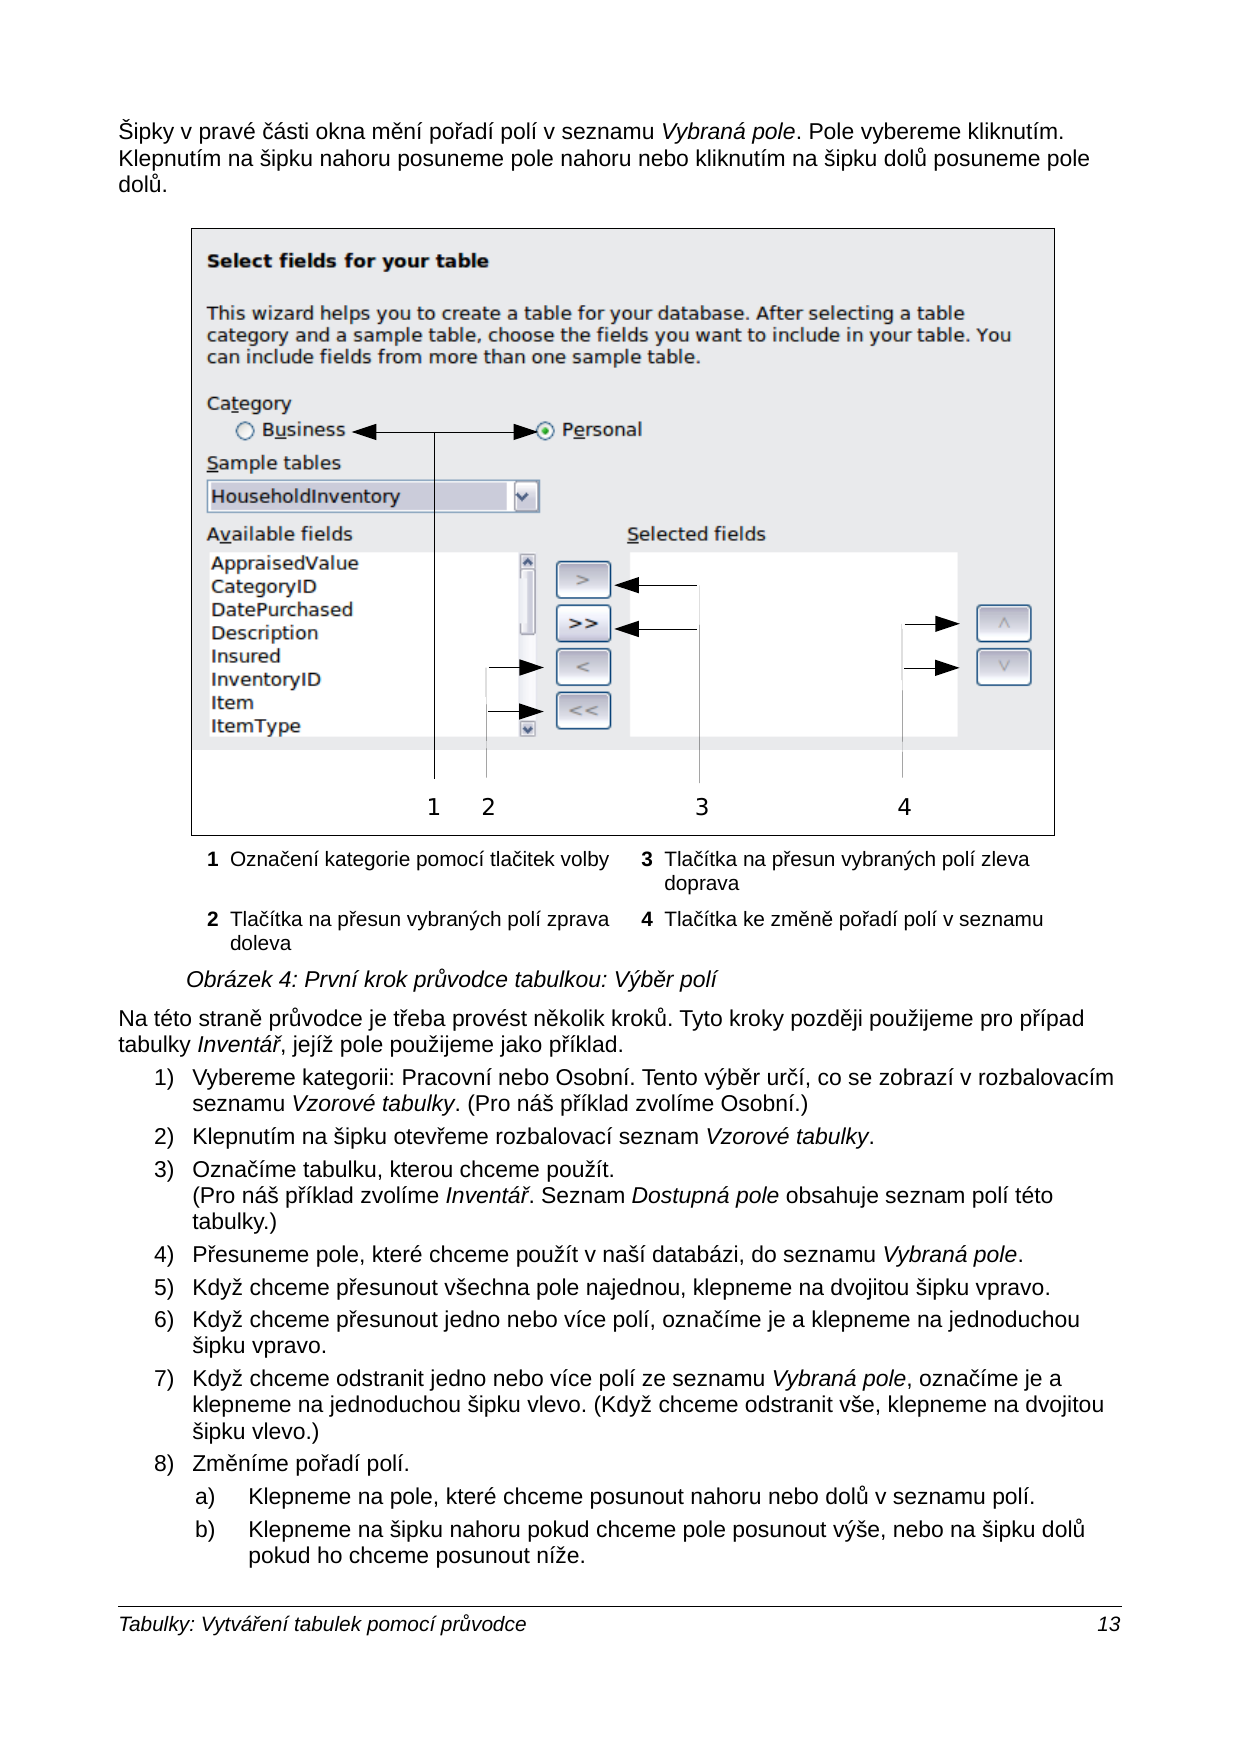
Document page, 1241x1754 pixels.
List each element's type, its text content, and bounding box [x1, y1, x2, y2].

table_cell 3 [620, 841, 658, 901]
table_header [186, 222, 1054, 841]
table_cell 4 [620, 901, 658, 960]
table_cell 2 [186, 901, 224, 960]
list Když chceme odstranit jedno nebo více polí ze seznamu Vybraná pole, označíme je a klepneme na jednoduchou šipku vlevo. (Když chceme odstranit vše, klepneme na dvojitou šipku vlevo.) [174, 1365, 1122, 1444]
list Klepneme na pole, které chceme posunout nahoru nebo dolů v seznamu polí. [195, 1483, 1122, 1509]
list Klepnutím na šipku otevřeme rozbalovací seznam Vzorové tabulky. [174, 1123, 1122, 1149]
table_cell Označení kategorie pomocí tlačitek volby [224, 841, 620, 901]
table_cell Tlačítka na přesun vybraných polí zleva doprava [659, 841, 1054, 901]
list Když chceme přesunout jedno nebo více polí, označíme je a klepneme na jednoduchou šipku vpravo. [174, 1306, 1122, 1359]
list Když chceme přesunout všechna pole najednou, klepneme na dvojitou šipku vpravo. [174, 1273, 1122, 1300]
text Šipky v pravé části okna mění pořadí polí v seznamu Vybraná pole. Pole vybereme kliknutím. Klepnutím na šipku nahoru posuneme pole nahoru nebo kliknutím na šipku dolů posuneme pole dolů. [118, 118, 1122, 197]
table_cell Tlačítka ke změně pořadí polí v seznamu [659, 901, 1054, 960]
list Klepneme na šipku nahoru pokud chceme pole posunout výše, nebo na šipku dolů pokud ho chceme posunout níže. [195, 1516, 1122, 1568]
list Označíme tabulku, kterou chceme použít. (Pro náš příklad zvolíme Inventář. Seznam Dostupná pole obsahuje seznam polí této tabulky.) [174, 1156, 1122, 1234]
list Změníme pořadí polí. [174, 1450, 1122, 1477]
list Přesuneme pole, které chceme použít v naší databázi, do seznamu Vybraná pole. [174, 1241, 1122, 1267]
text Obrázek 4 : První krok průvodce tabulkou: Výběr polí [186, 966, 1054, 992]
list Na této straně průvodce je třeba provést několik kroků. Tyto kroky později použijeme pro případ tabulky Inventář, jejíž pole použijeme jako příklad. [118, 1005, 1122, 1057]
table_header [192, 750, 1054, 835]
list Vybereme kategorii: Pracovní nebo Osobní. Tento výběr určí, co se zobrazí v rozbalovacím seznamu Vzorové tabulky. (Pro náš příklad zvolíme Osobní.) [174, 1064, 1122, 1117]
table_cell 1 [186, 841, 224, 901]
table_cell Tlačítka na přesun vybraných polí zprava doleva [224, 901, 620, 960]
